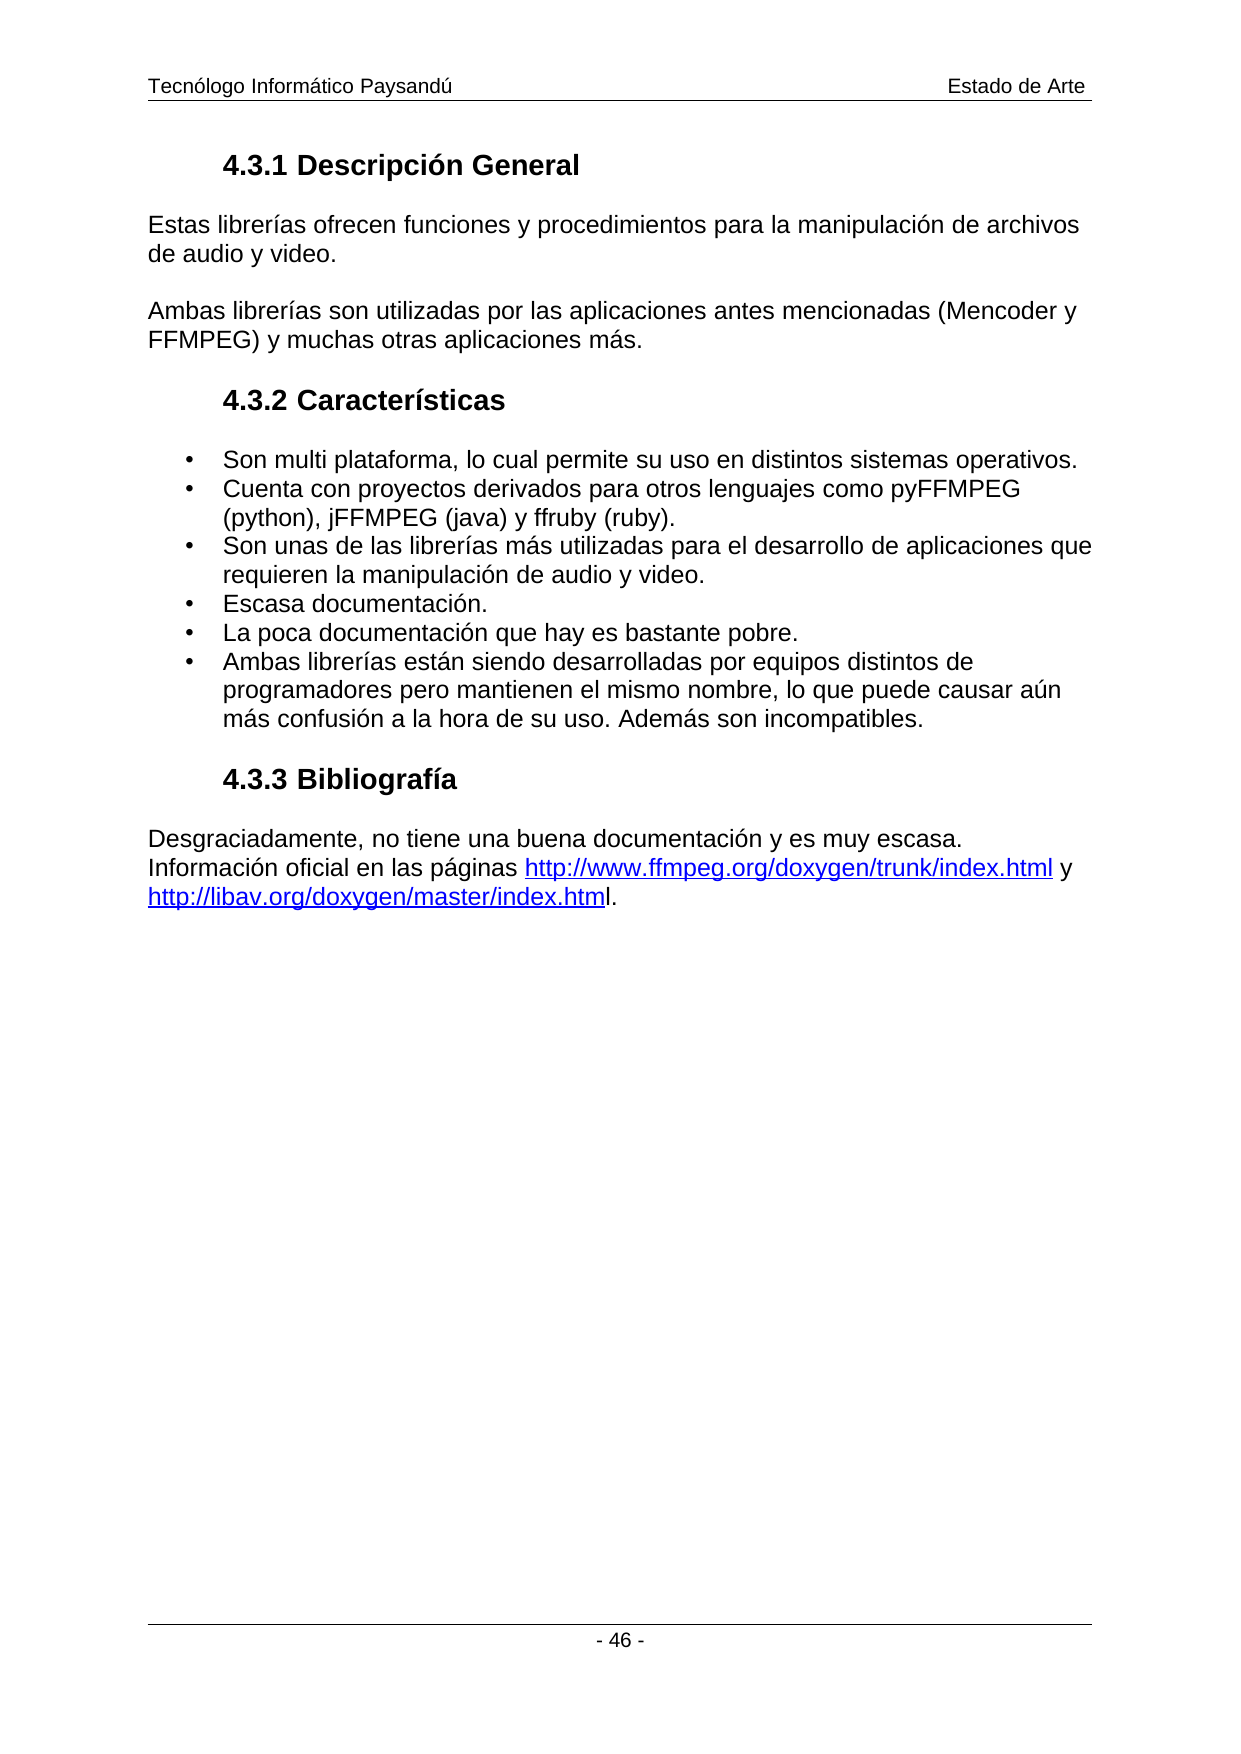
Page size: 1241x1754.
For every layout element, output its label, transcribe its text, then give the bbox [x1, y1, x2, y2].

list Ambas librerías están siendo desarrolladas por equipos distintos de programadores pero mantienen el mismo nombre, lo que puede causar aún más confusión a la hora de su uso. Además son incompatibles. [185, 647, 1092, 733]
list Escasa documentación. [185, 589, 1092, 618]
list La poca documentación que hay es bastante pobre. [185, 618, 1092, 647]
text Información oficial en las páginas http://www.ffmpeg.org/doxygen/trunk/index.html y http://libav.org/doxygen/master/index.html. [148, 853, 1092, 910]
text Estas librerías ofrecen funciones y procedimientos para la manipulación de archivos de audio y video. [148, 210, 1092, 267]
subtitle Bibliografía [223, 762, 1092, 795]
subtitle Descripción General [223, 148, 1092, 181]
text Desgraciadamente, no tiene una buena documentación y es muy escasa. [148, 824, 1092, 853]
text Ambas librerías son utilizadas por las aplicaciones antes mencionadas (Mencoder y FFMPEG) y muchas otras aplicaciones más. [148, 296, 1092, 354]
list Cuenta con proyectos derivados para otros lenguajes como pyFFMPEG (python), jFFMPEG (java) y ffruby (ruby). [185, 474, 1092, 531]
list Son unas de las librerías más utilizadas para el desarrollo de aplicaciones que requieren la manipulación de audio y video. [185, 531, 1092, 589]
subtitle Características [223, 382, 1092, 416]
list Son multi plataforma, lo cual permite su uso en distintos sistemas operativos. [185, 445, 1092, 474]
